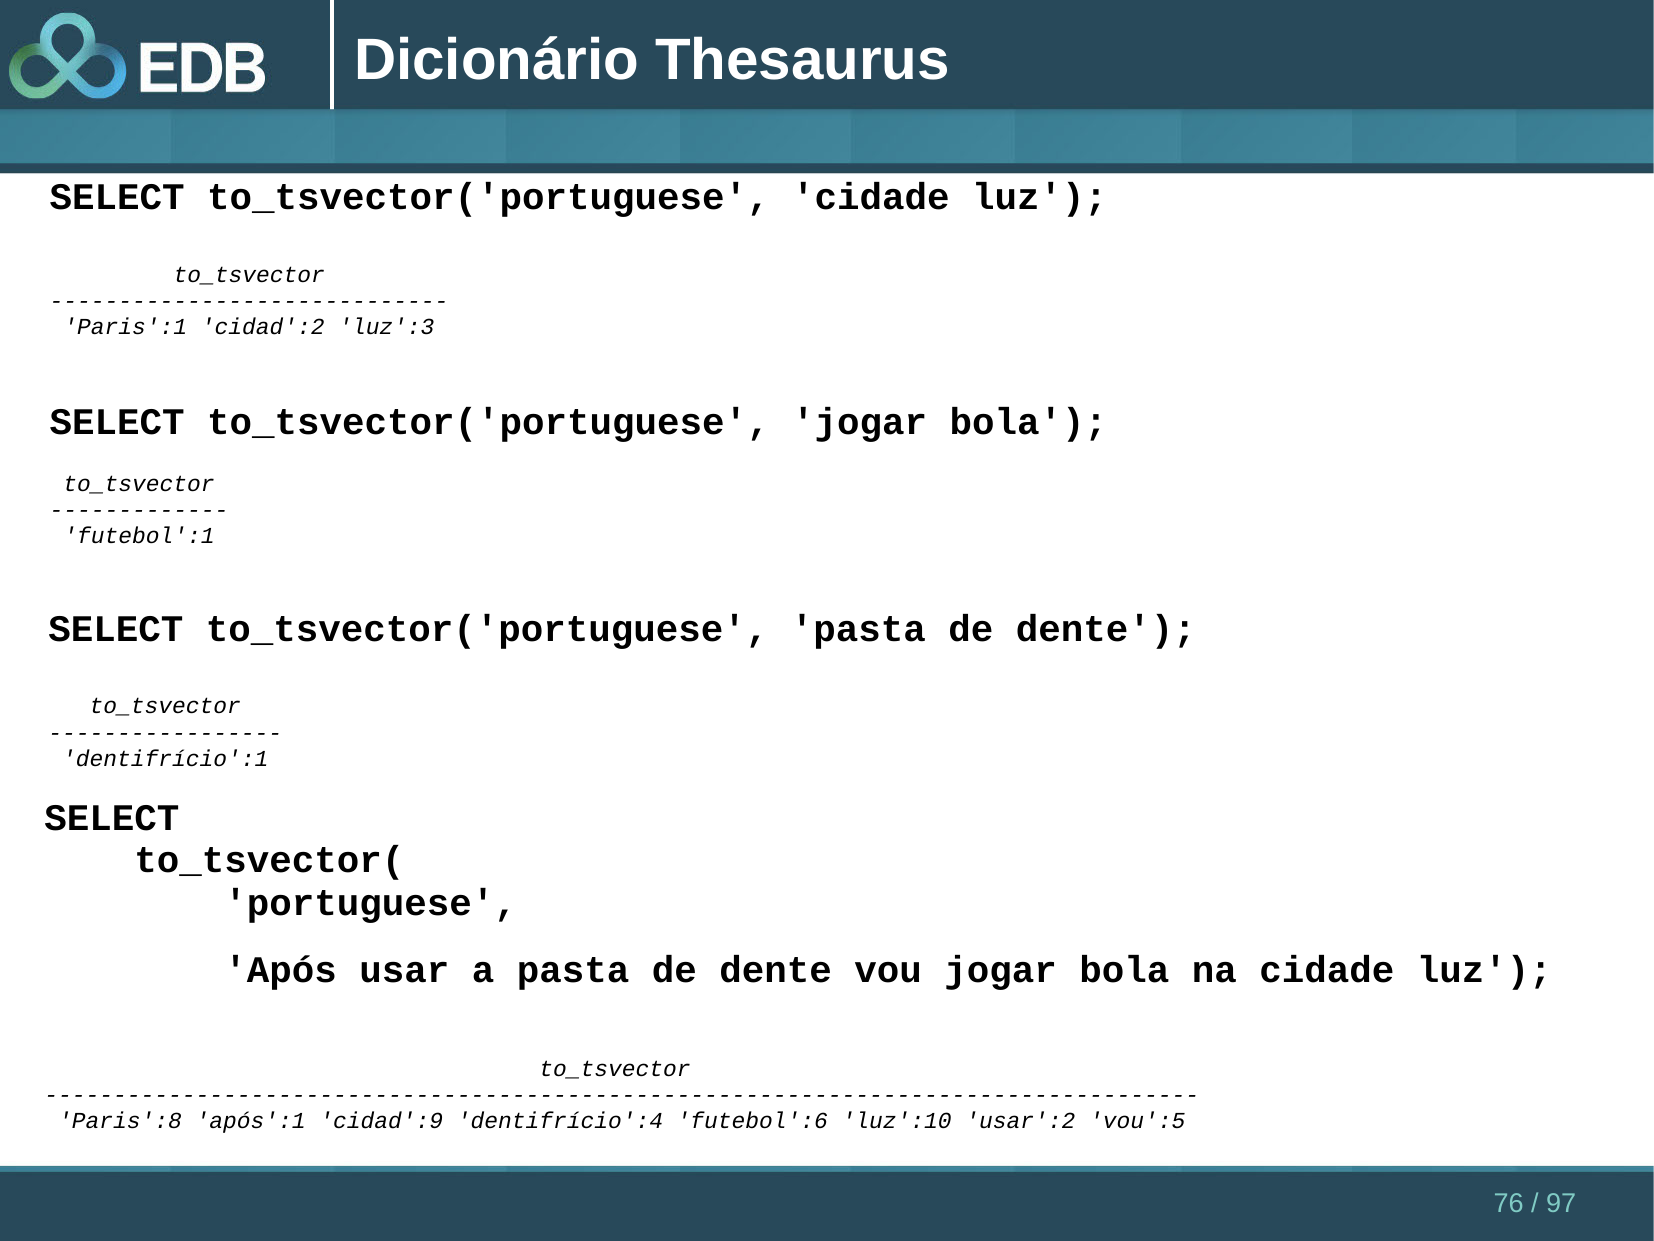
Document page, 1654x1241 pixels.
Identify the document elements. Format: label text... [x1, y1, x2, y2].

text_box SELECT to_tsvector('portuguese', 'cidade luz'); to_tsvector ----------------------------- 'Paris':1 'cidad':2 'luz':3 [34, 170, 1123, 350]
title Dicionário Thesaurus [354, 0, 1625, 125]
text_box SELECT to_tsvector('portuguese', 'pasta de dente'); to_tsvector ----------------- 'dentifrício':1 [33, 602, 1211, 782]
picture [0, 0, 1654, 1241]
text_box SELECT to_tsvector('portuguese', 'jogar bola'); to_tsvector ------------- 'futebol':1 [34, 395, 1123, 559]
text_box SELECT to_tsvector( 'portuguese', 'Após usar a pasta de dente vou jogar bola na cidade luz'); to_tsvector ------------------------------------------------------------------------------------ 'Paris':8 'após':1 'cidad':9 'dentifrício':4 'futebol':6 'luz':10 'usar':2 'vou':5 [29, 791, 1654, 1150]
